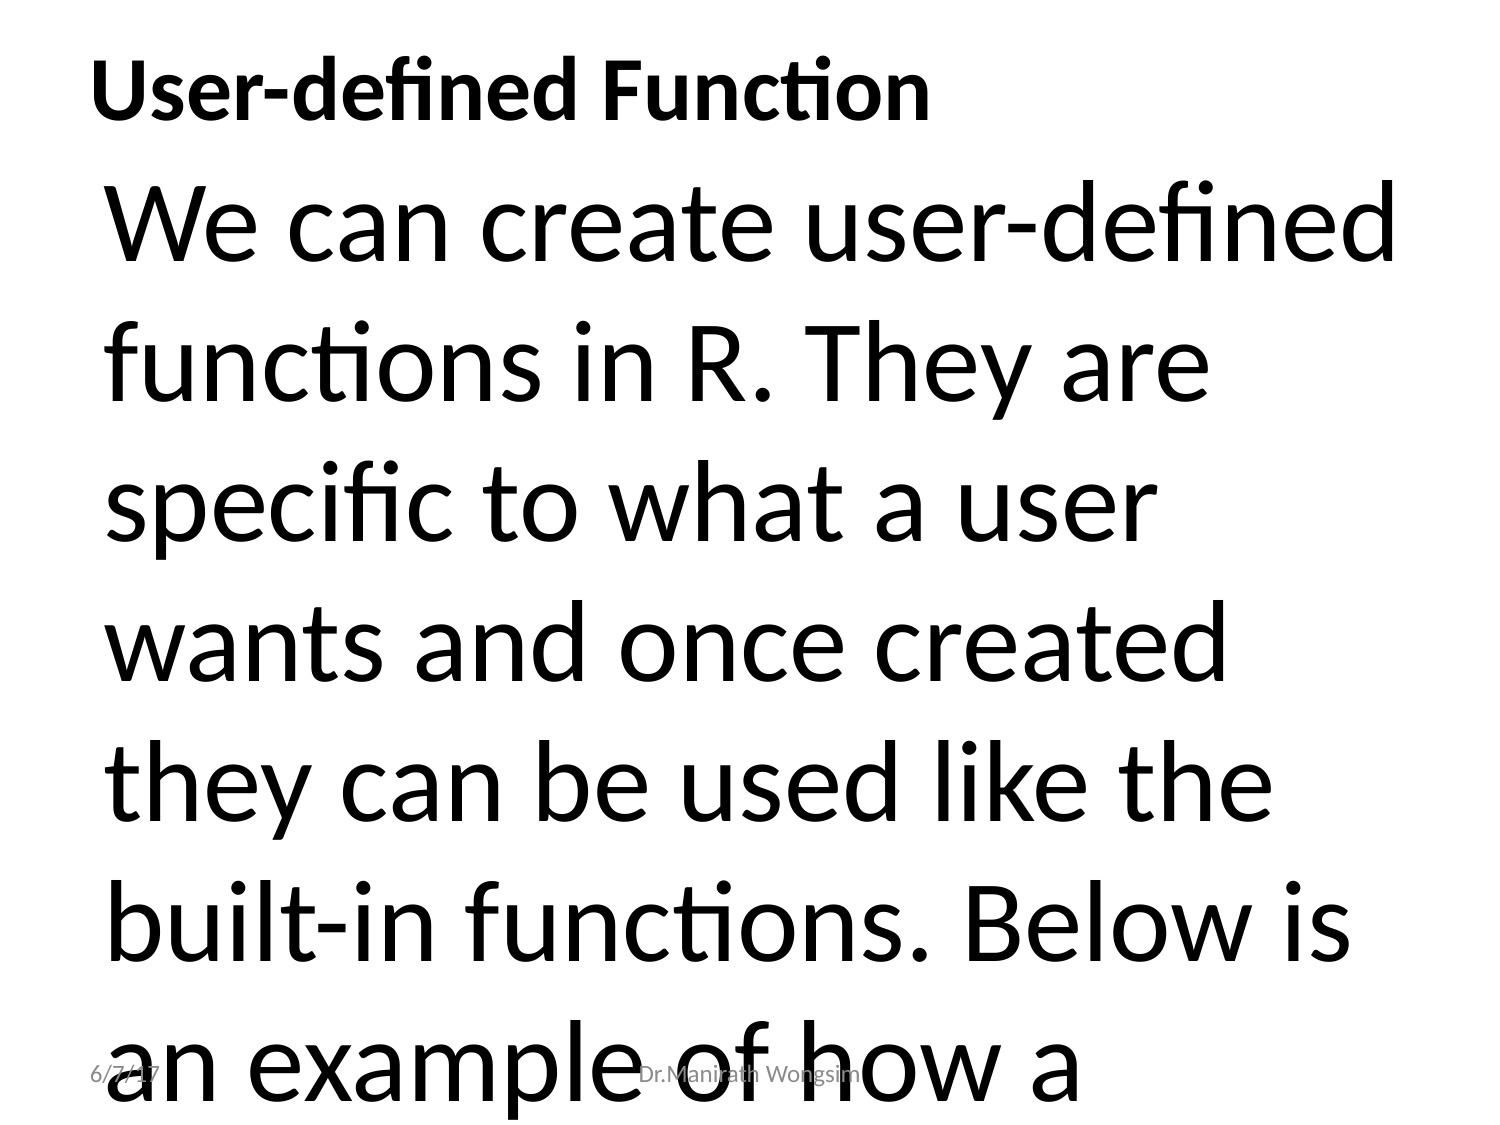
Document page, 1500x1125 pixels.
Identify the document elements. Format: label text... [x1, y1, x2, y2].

text_box Dr.Manirath Wongsim [512, 1042, 988, 1103]
text_box We can create user-defined functions in R. They are specific to what a user wants and once created they can be used like the built-in functions. Below is an example of how a function is created and used. # Create a function to print squares of numbers in sequence. new.function <- function(a) { for(i in 1:a) { b <- i^2 print(b) } } Calling a Function # Create a function to print squares of numbers in sequence. new.function <- function(a) { for(i in 1:a) { b <- i^2 print(b) } } # Call the function new.function supplying 6 as an argument. new.function(6) When we execute the above code, it produces the following result − [1] 1 [1] 4 [1] 9 [1] 16 [1] 25 [1] 36 [88, 137, 1425, 1083]
text_box User-defined Function [75, 45, 1425, 233]
text_box 6/7/17 [74, 1042, 425, 1103]
